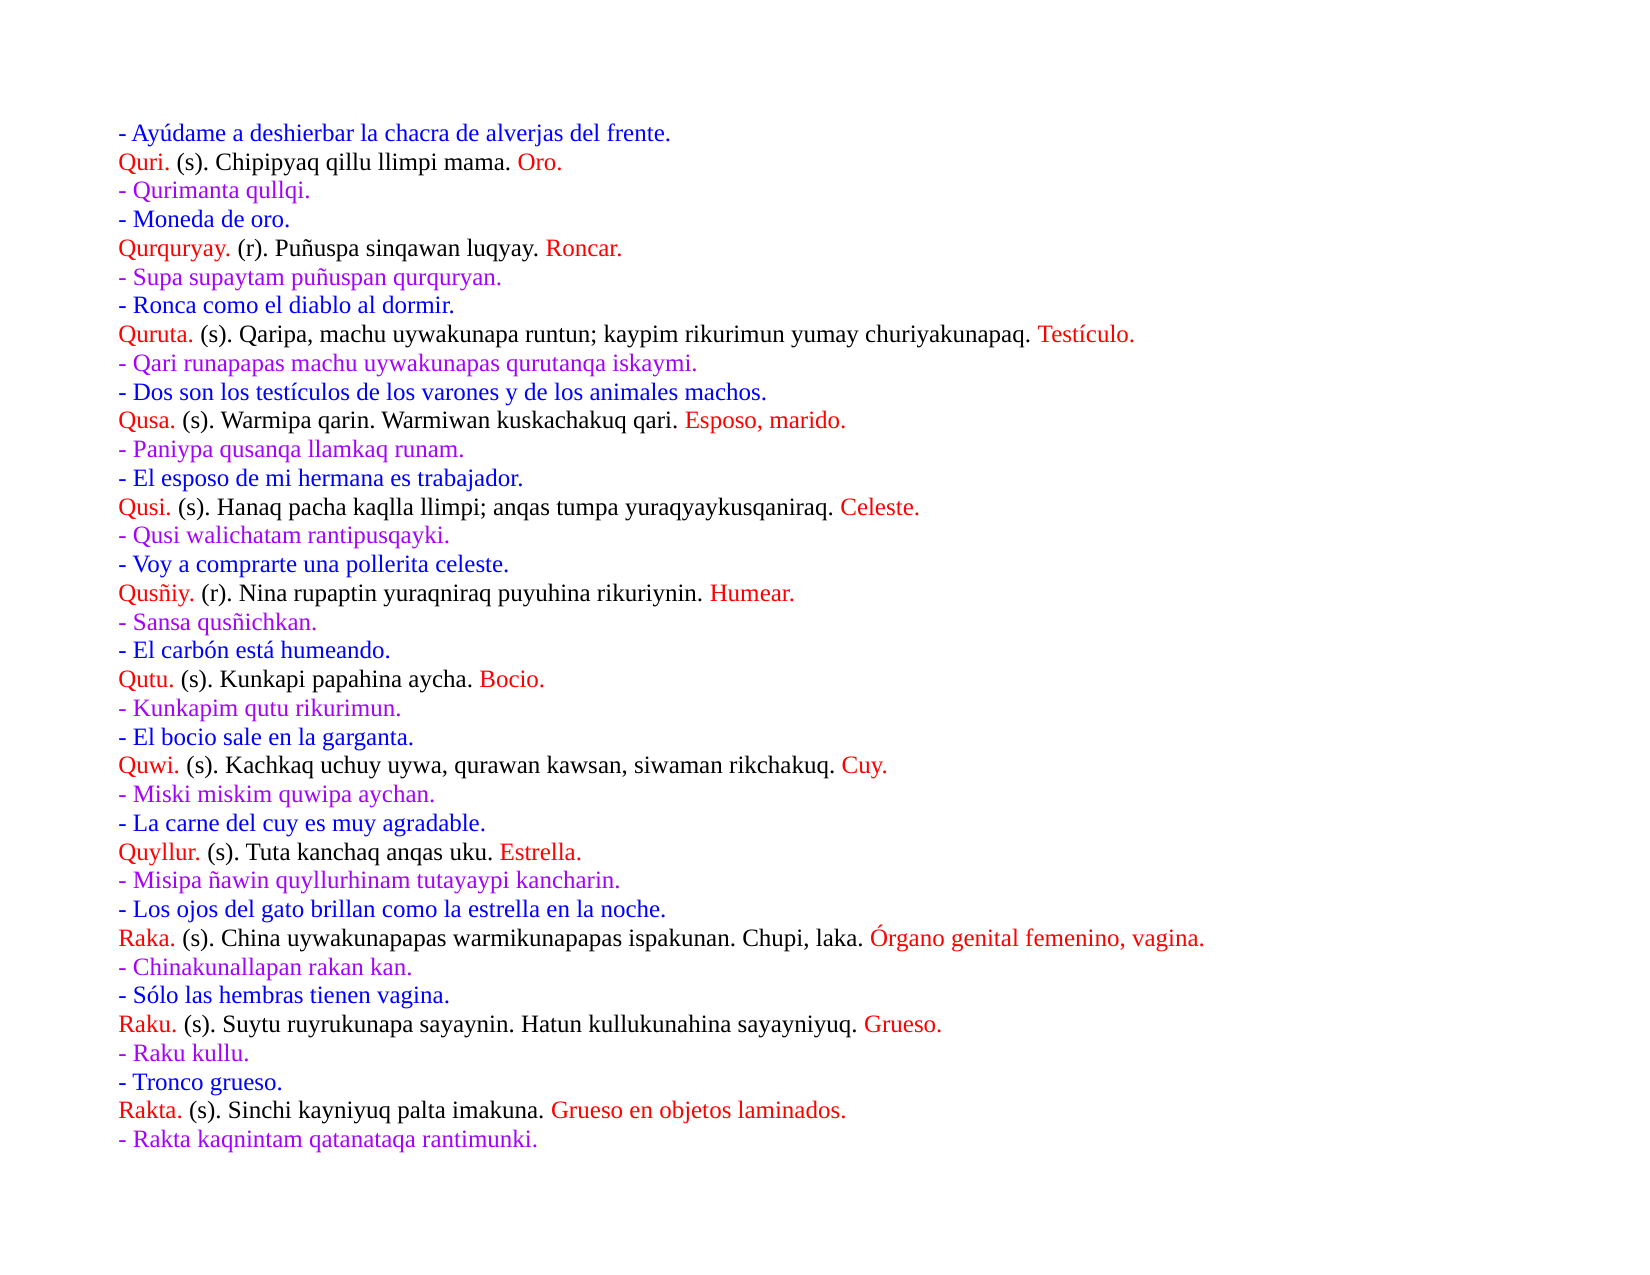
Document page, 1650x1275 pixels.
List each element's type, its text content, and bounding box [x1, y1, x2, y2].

text - Misipa ñawin quyllurhinam tutayaypi kancharin. [118, 866, 1532, 894]
text Qusa. (s). Warmipa qarin. Warmiwan kuskachakuq qari. Esposo, marido. [118, 406, 1532, 434]
text - Los ojos del gato brillan como la estrella en la noche. [118, 894, 1532, 923]
text - Rakta kaqnintam qatanataqa rantimunki. [118, 1124, 1532, 1153]
text Quri. (s). Chipipyaq qillu llimpi mama. Oro. [118, 147, 1532, 176]
text Qutu. (s). Kunkapi papahina aycha. Bocio. [118, 664, 1532, 693]
text - Chinakunallapan rakan kan. [118, 952, 1532, 981]
text Rakta. (s). Sinchi kayniyuq palta imakuna. Grueso en objetos laminados. [118, 1096, 1532, 1124]
text Raku. (s). Suytu ruyrukunapa sayaynin. Hatun kullukunahina sayayniyuq. Grueso. [118, 1009, 1532, 1038]
text - La carne del cuy es muy agradable. [118, 808, 1532, 837]
text - Voy a comprarte una pollerita celeste. [118, 549, 1532, 578]
text - Sólo las hembras tienen vagina. [118, 981, 1532, 1009]
text - El bocio sale en la garganta. [118, 722, 1532, 751]
text - Tronco grueso. [118, 1067, 1532, 1096]
text - Kunkapim qutu rikurimun. [118, 693, 1532, 722]
text - Moneda de oro. [118, 204, 1532, 233]
text - Supa supaytam puñuspan qurquryan. [118, 262, 1532, 291]
text - Miski miskim quwipa aychan. [118, 779, 1532, 808]
text Raka. (s). China uywakunapapas warmikunapapas ispakunan. Chupi, laka. Órgano genital femenino, vagina. [118, 923, 1532, 952]
text - Qusi walichatam rantipusqayki. [118, 521, 1532, 549]
text - Sansa qusñichkan. [118, 607, 1532, 636]
text - Raku kullu. [118, 1038, 1532, 1067]
text - Qurimanta qullqi. [118, 176, 1532, 204]
text Qusi. (s). Hanaq pacha kaqlla llimpi; anqas tumpa yuraqyaykusqaniraq. Celeste. [118, 492, 1532, 521]
text Quyllur. (s). Tuta kanchaq anqas uku. Estrella. [118, 837, 1532, 866]
text Qurquryay. (r). Puñuspa sinqawan luqyay. Roncar. [118, 233, 1532, 262]
text - El esposo de mi hermana es trabajador. [118, 463, 1532, 492]
text - Ronca como el diablo al dormir. [118, 291, 1532, 319]
text - Paniypa qusanqa llamkaq runam. [118, 434, 1532, 463]
text - Dos son los testículos de los varones y de los animales machos. [118, 377, 1532, 406]
text Quruta. (s). Qaripa, machu uywakunapa runtun; kaypim rikurimun yumay churiyakunapaq. Testículo. [118, 319, 1532, 348]
text - Ayúdame a deshierbar la chacra de alverjas del frente. [118, 118, 1532, 147]
text Qusñiy. (r). Nina rupaptin yuraqniraq puyuhina rikuriynin. Humear. [118, 578, 1532, 607]
text Quwi. (s). Kachkaq uchuy uywa, qurawan kawsan, siwaman rikchakuq. Cuy. [118, 751, 1532, 779]
text - Qari runapapas machu uywakunapas qurutanqa iskaymi. [118, 348, 1532, 377]
text - El carbón está humeando. [118, 636, 1532, 664]
